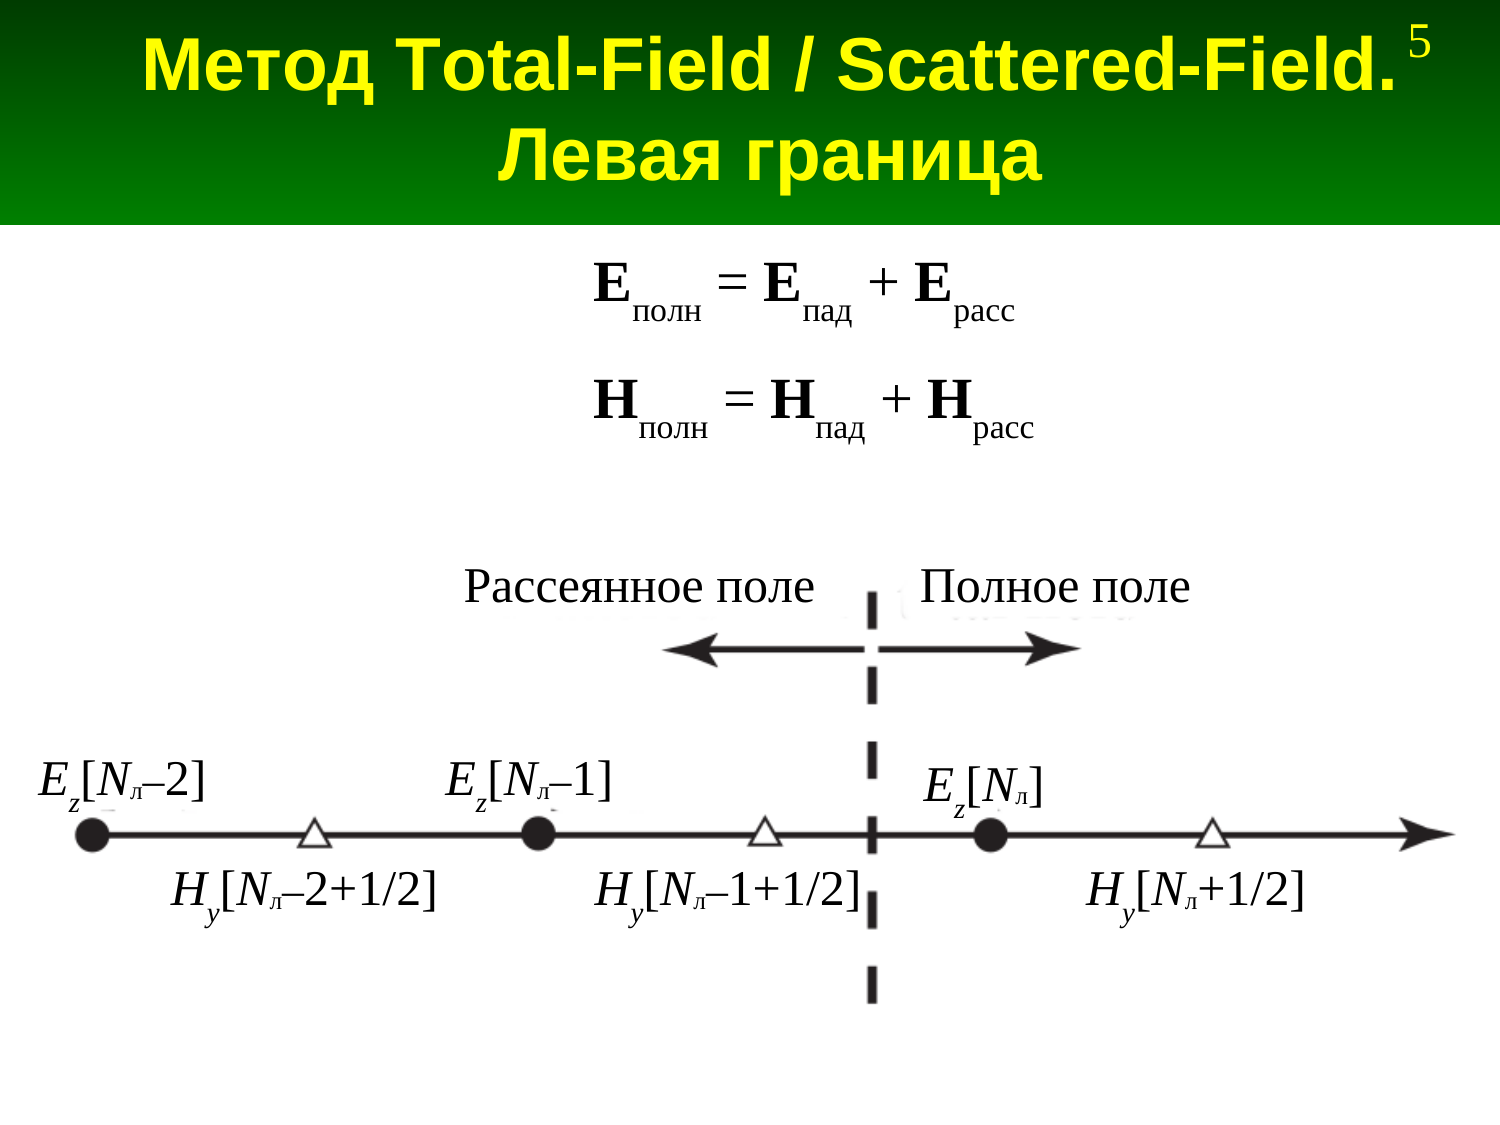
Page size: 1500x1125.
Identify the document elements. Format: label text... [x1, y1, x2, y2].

text_box Hy[Nл–1+1/2] [579, 848, 905, 943]
text_box Hполн = Hпад + Hрасс [578, 353, 1051, 453]
text_box Ez[Nл–2] [23, 738, 240, 886]
text_box Ez[Nл–1] [430, 738, 655, 829]
text_box Полное поле [905, 545, 1207, 621]
text_box Hy[Nл+1/2] [1071, 848, 1342, 984]
text_box Hy[Nл–2+1/2] [156, 848, 488, 938]
title Метод Total-Field / Scattered-Field. Левая граница [100, 7, 1441, 204]
text_box Рассеянное поле [448, 545, 831, 621]
text_box Ez[Nл] [908, 744, 1075, 835]
picture [59, 541, 1477, 1022]
text_box Eполн = Eпад + Eрасс [578, 236, 1031, 336]
